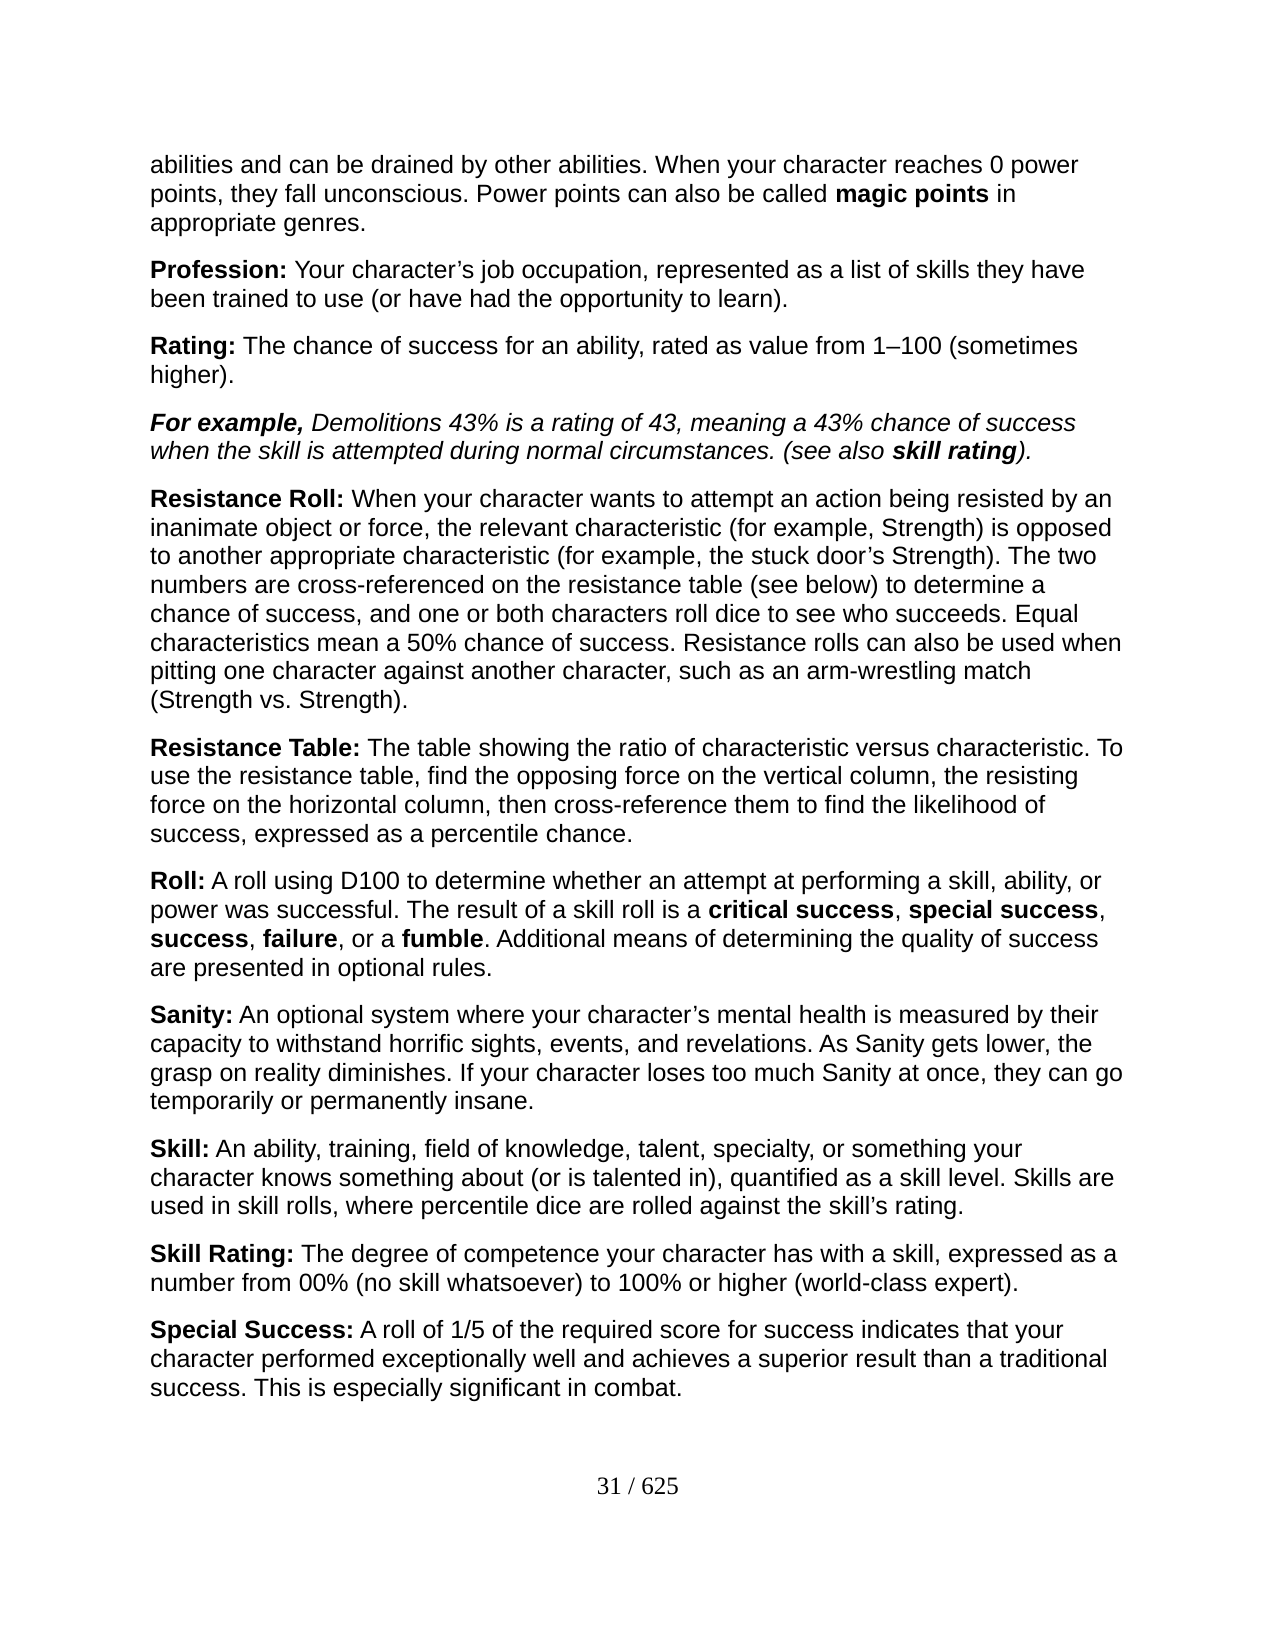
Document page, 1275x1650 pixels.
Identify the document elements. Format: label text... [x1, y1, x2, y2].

text Sanity: An optional system where your character’s mental health is measured by their capacity to withstand horrific sights, events, and revelations. As Sanity gets lower, the grasp on reality diminishes. If your character loses too much Sanity at once, they can go temporarily or permanently insane. [150, 1000, 1125, 1115]
text Rating: The chance of success for an ability, rated as value from 1–100 (sometimes higher). [150, 331, 1125, 389]
text abilities and can be drained by other abilities. When your character reaches 0 power points, they fall unconscious. Power points can also be called magic points in appropriate genres. [150, 150, 1125, 236]
text Resistance Roll: When your character wants to attempt an action being resisted by an inanimate object or force, the relevant characteristic (for example, Strength) is opposed to another appropriate characteristic (for example, the stuck door’s Strength). The two numbers are cross-referenced on the resistance table (see below) to determine a chance of success, and one or both characters roll dice to see who succeeds. Equal characteristics mean a 50% chance of success. Resistance rolls can also be used when pitting one character against another character, such as an arm-wrestling match (Strength vs. Strength). [150, 484, 1125, 714]
text Special Success: A roll of 1/5 of the required score for success indicates that your character performed exceptionally well and achieves a superior result than a traditional success. This is especially significant in combat. [150, 1315, 1125, 1401]
text Profession: Your character’s job occupation, represented as a list of skills they have been trained to use (or have had the opportunity to learn). [150, 255, 1125, 312]
text Skill Rating: The degree of competence your character has with a skill, expressed as a number from 00% (no skill whatsoever) to 100% or higher (world-class expert). [150, 1239, 1125, 1296]
text Roll: A roll using D100 to determine whether an attempt at performing a skill, ability, or power was successful. The result of a skill roll is a critical success, special success, success, failure, or a fumble. Additional means of determining the quality of success are presented in optional rules. [150, 866, 1125, 981]
text For example, Demolitions 43% is a rating of 43, meaning a 43% chance of success when the skill is attempted during normal circumstances. (see also skill rating). [150, 407, 1125, 465]
text Skill: An ability, training, field of knowledge, talent, specialty, or something your character knows something about (or is talented in), quantified as a skill level. Skills are used in skill rolls, where percentile dice are rolled against the skill’s rating. [150, 1134, 1125, 1220]
text Resistance Table: The table showing the ratio of characteristic versus characteristic. To use the resistance table, find the opposing force on the vertical column, the resisting force on the horizontal column, then cross-reference them to find the likelihood of success, expressed as a percentile chance. [150, 732, 1125, 847]
